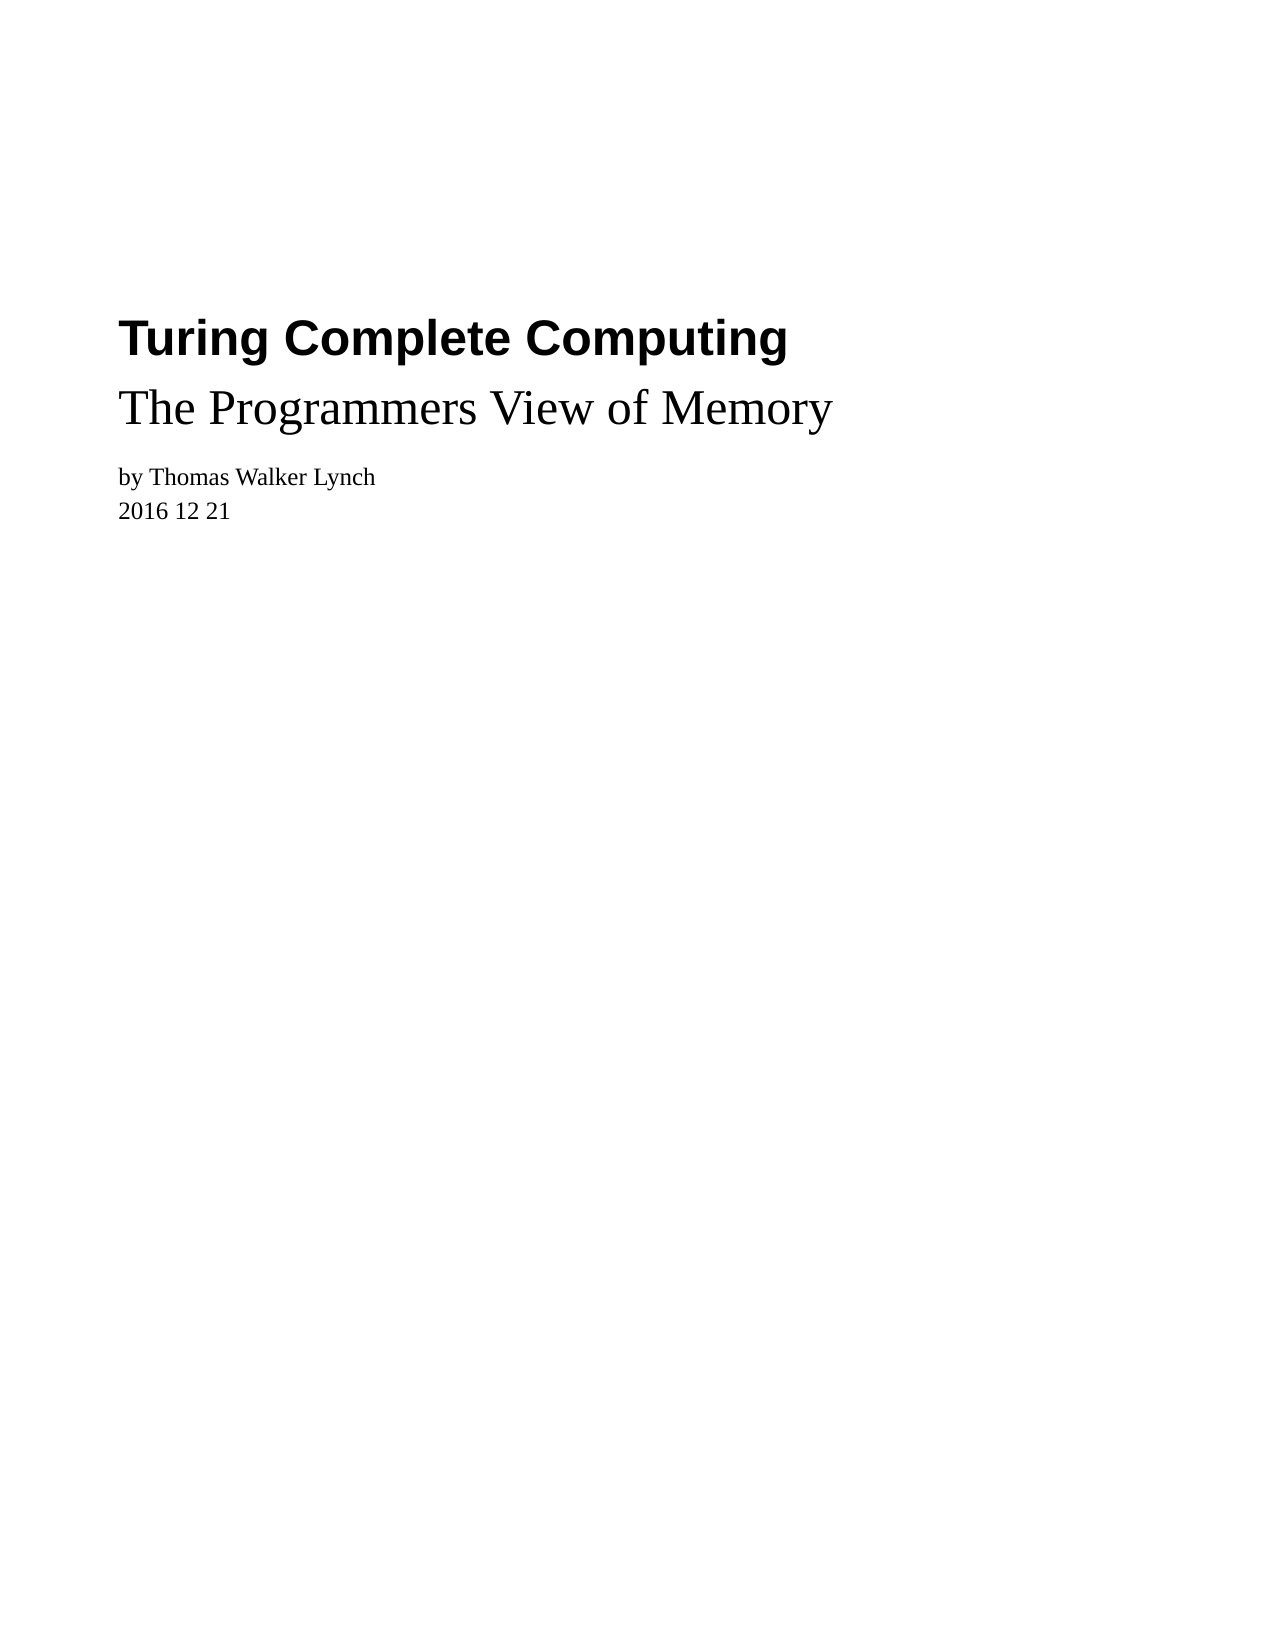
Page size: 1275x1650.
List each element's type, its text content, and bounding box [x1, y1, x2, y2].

text The Programmers View of Memory [118, 378, 1157, 436]
title Turing Complete Computing [118, 308, 1157, 366]
text by Thomas Walker Lynch 2016 12 21 [118, 462, 1157, 525]
